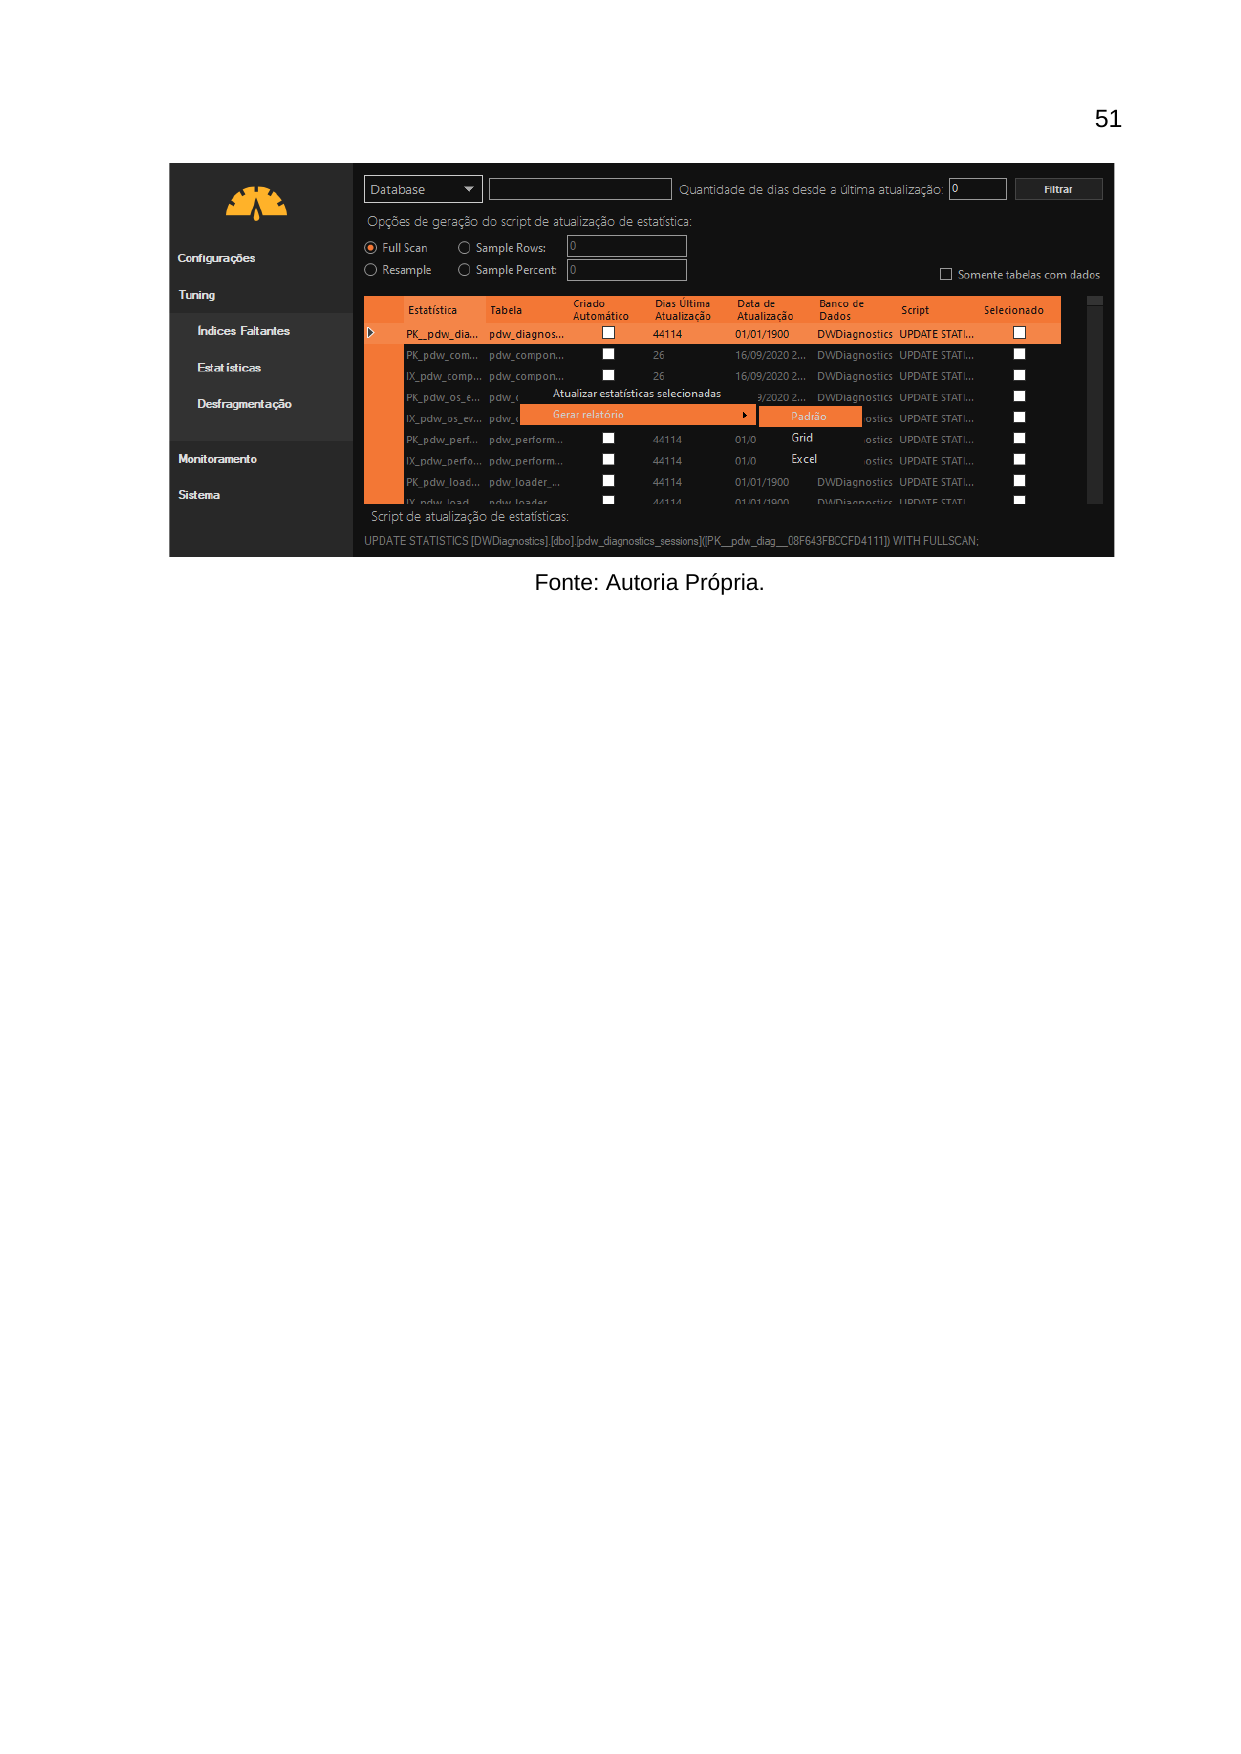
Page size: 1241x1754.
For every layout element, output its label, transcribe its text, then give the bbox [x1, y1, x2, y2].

text Fonte: Autoria Própria. [177, 557, 1122, 596]
picture [169, 163, 1115, 557]
